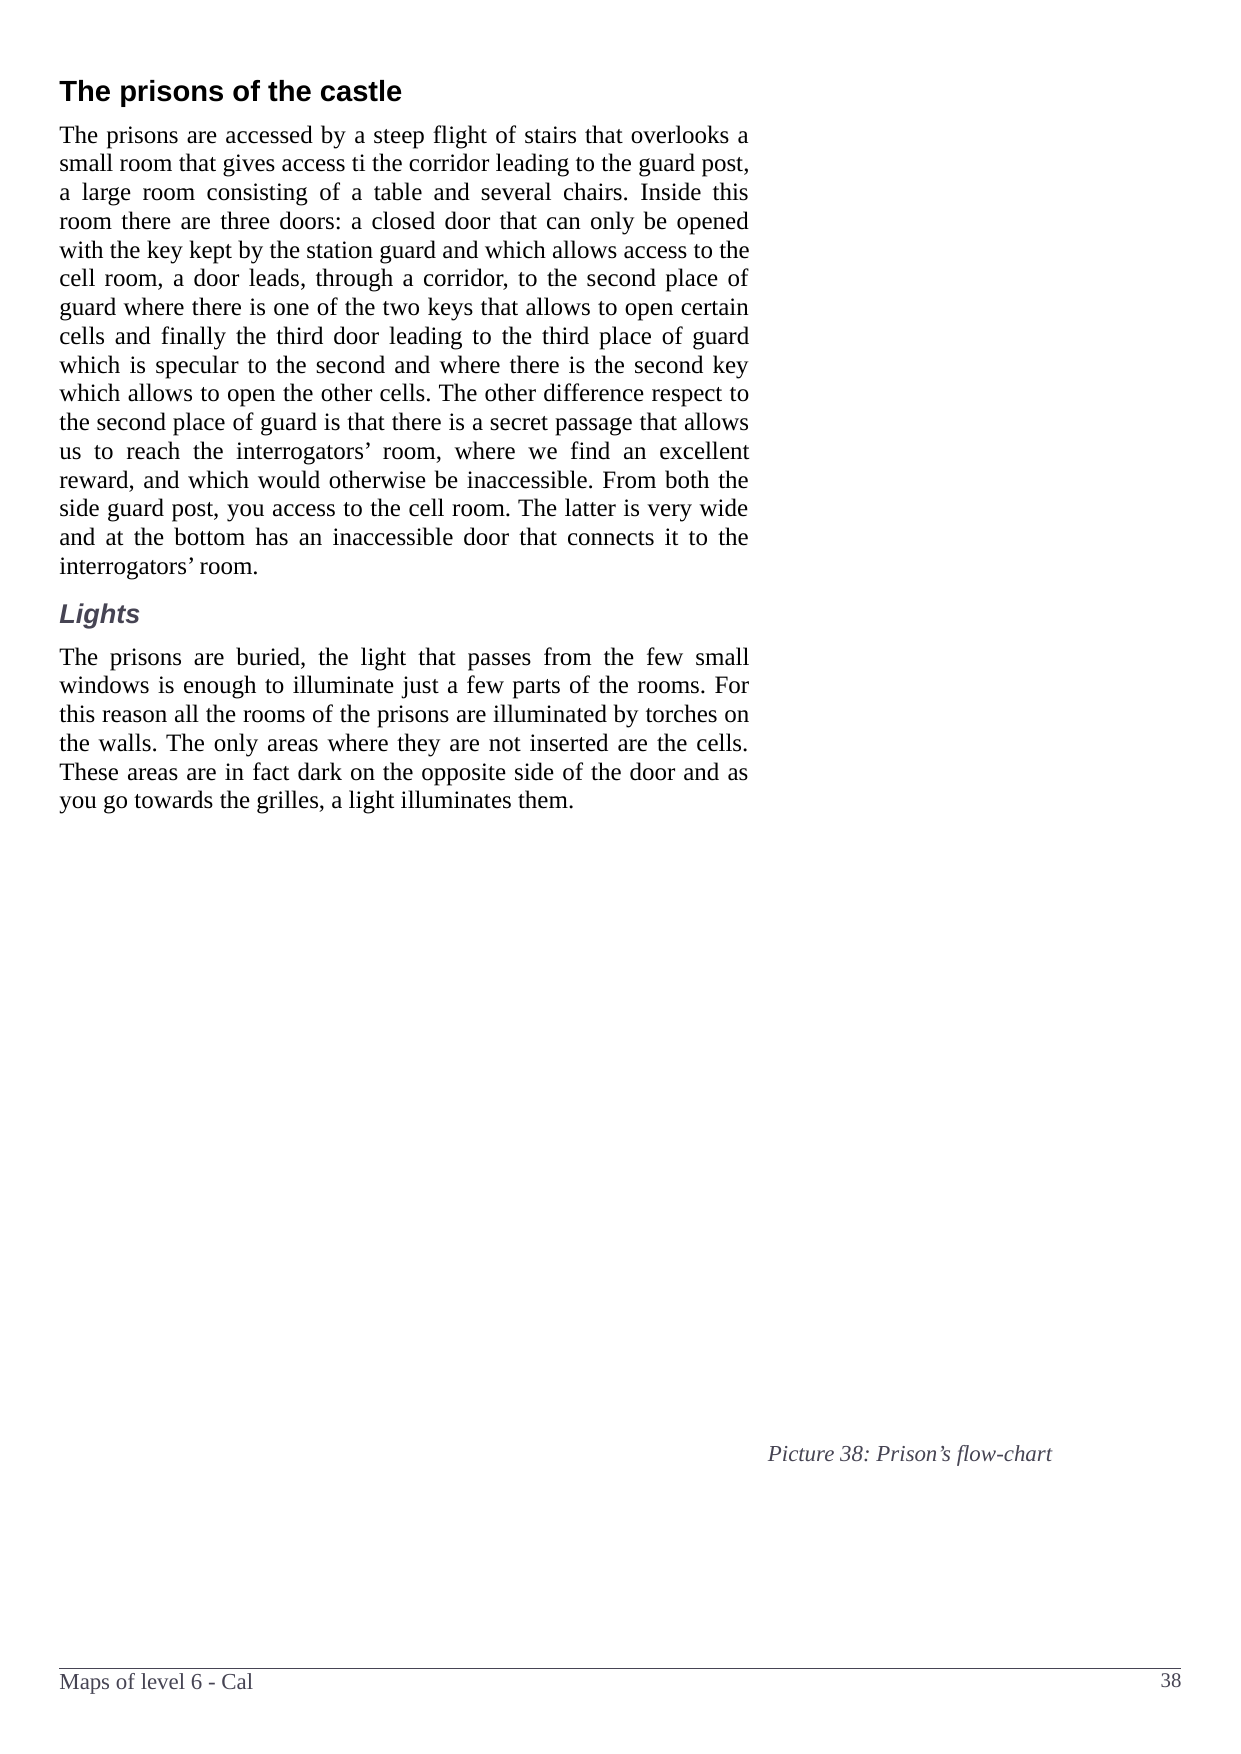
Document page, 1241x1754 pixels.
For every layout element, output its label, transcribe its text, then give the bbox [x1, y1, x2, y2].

table_header [772, 1447, 778, 1454]
table_header [768, 120, 1181, 1472]
subtitle The prisons of the castle [59, 74, 1181, 107]
table_header The prisons are accessed by a steep flight of stairs that overlooks a small room that gives access ti the corridor leading to the guard post, a large room consisting of a table and several chairs. Inside this room there are three doors: a closed door that can only be opened with the key kept by the station guard and which allows access to the cell room, a door leads, through a corridor, to the second place of guard where there is one of the two keys that allows to open certain cells and finally the third door leading to the third place of guard which is specular to the second and where there is the second key which allows to open the other cells. The other difference respect to the second place of guard is that there is a secret passage that allows us to reach the interrogators’ room, where we find an excellent reward, and which would otherwise be inaccessible. From both the side guard post, you access to the cell room. The latter is very wide and at the bottom has an inaccessible door that connects it to the interrogators’ room. Lights The prisons are buried, the light that passes from the few small windows is enough to illuminate just a few parts of the rooms. For this reason all the rooms of the prisons are illuminated by torches on the walls. The only areas where they are not inserted are the cells. These areas are in fact dark on the opposite side of the door and as you go towards the grilles, a light illuminates them. [59, 120, 768, 1472]
